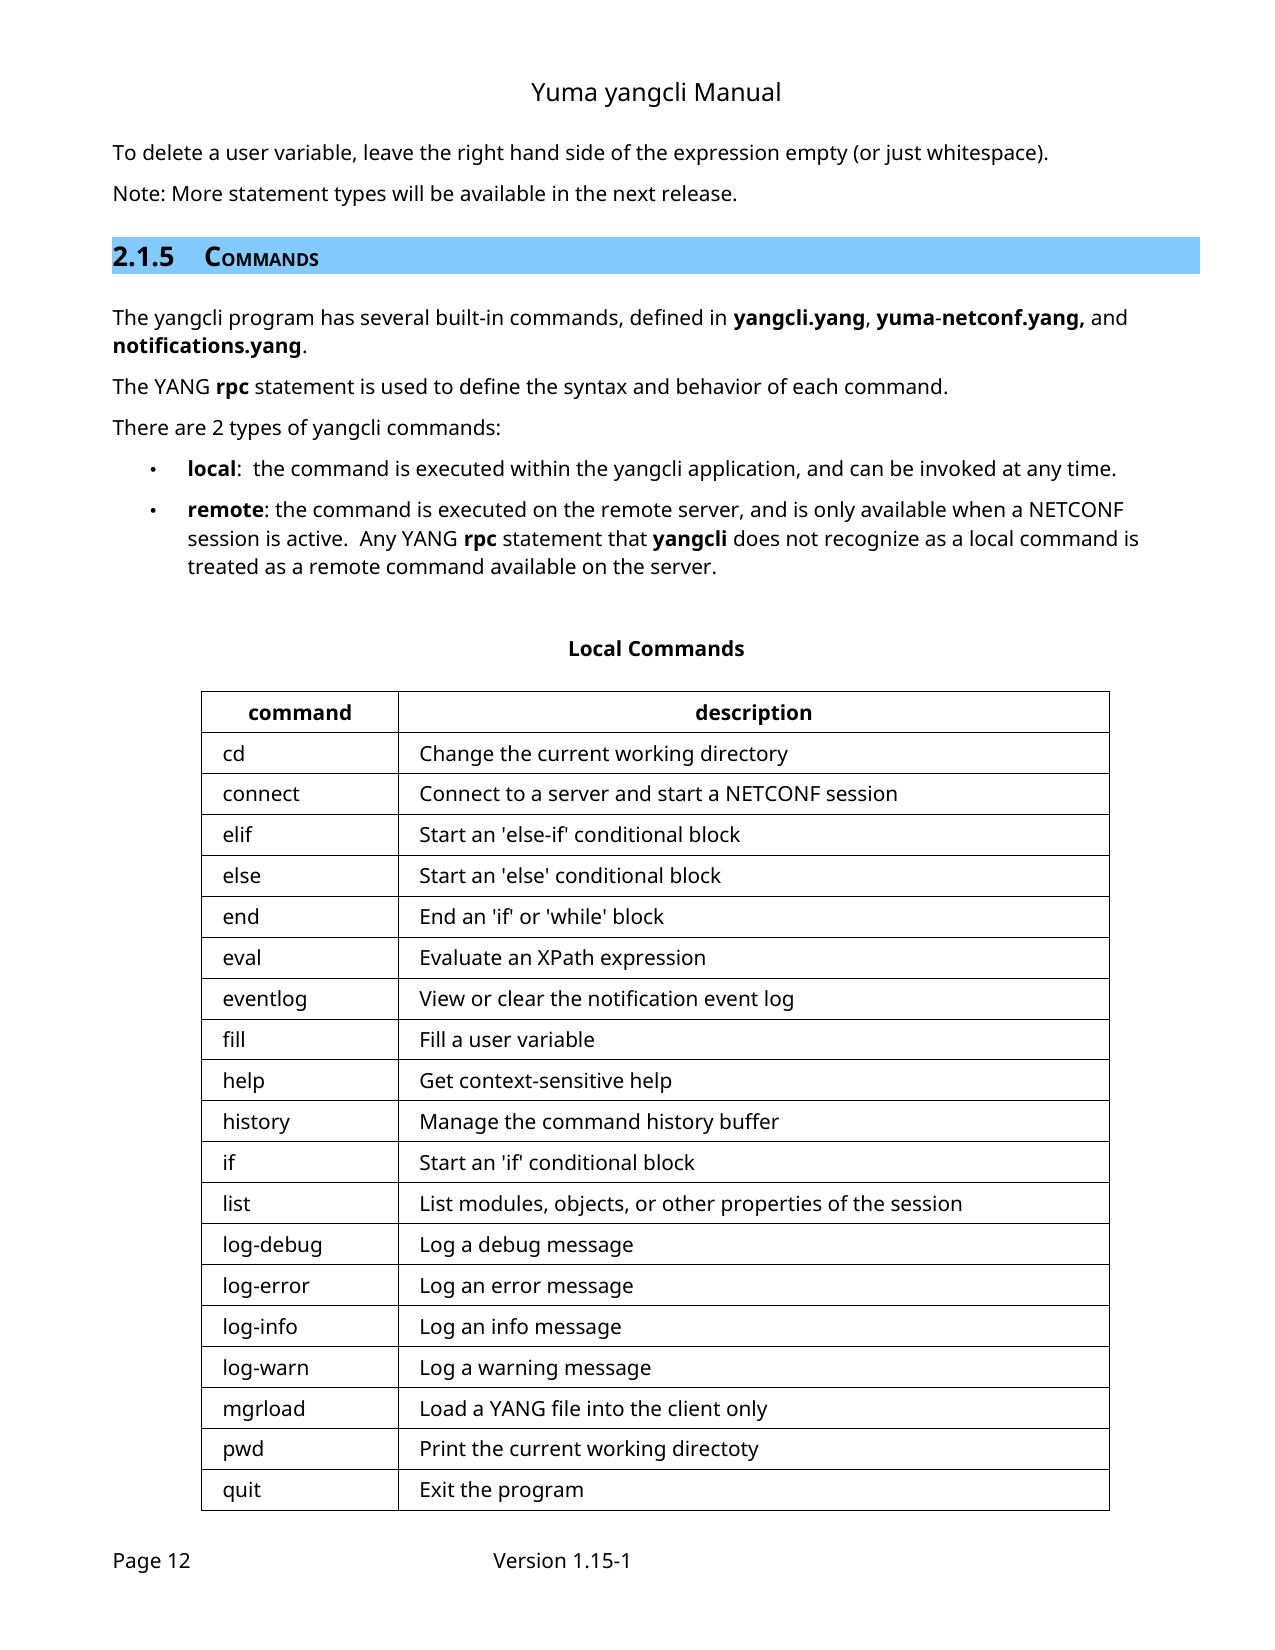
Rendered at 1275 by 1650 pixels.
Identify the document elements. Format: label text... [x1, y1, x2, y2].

table_cell View or clear the notification event log [399, 979, 1109, 1018]
table_cell list [202, 1183, 398, 1223]
table_cell Log a debug message [399, 1224, 1109, 1264]
table_header command [202, 692, 398, 732]
text The yangcli program has several built-in commands, defined in yangcli.yang, yuma-netconf.yang, and notifications.yang. [112, 303, 1200, 360]
table_cell Start an 'else-if' conditional block [399, 815, 1109, 855]
table_cell Log an error message [399, 1265, 1109, 1305]
table_cell log-debug [202, 1224, 398, 1264]
table_cell log-error [202, 1265, 398, 1305]
table_cell Log a warning message [399, 1347, 1109, 1387]
text There are 2 types of yangcli commands: [112, 413, 1200, 442]
text To delete a user variable, leave the right hand side of the expression empty (or just whitespace). [112, 138, 1200, 167]
table_cell Evaluate an XPath expression [399, 938, 1109, 977]
subtitle Local Commands [127, 634, 1185, 662]
list remote: the command is executed on the remote server, and is only available when a NETCONF session is active. Any YANG rpc statement that yangcli does not recognize as a local command is treated as a remote command available on the server. [150, 495, 1200, 581]
table_cell else [202, 856, 398, 896]
table_cell history [202, 1101, 398, 1141]
table_cell Start an 'else' conditional block [399, 856, 1109, 896]
table_cell Manage the command history buffer [399, 1101, 1109, 1141]
table_cell Exit the program [399, 1470, 1109, 1510]
table_cell elif [202, 815, 398, 855]
table_cell pwd [202, 1429, 398, 1469]
table_cell connect [202, 774, 398, 814]
table_cell end [202, 897, 398, 937]
table_cell if [202, 1142, 398, 1182]
table_cell eval [202, 938, 398, 977]
table_cell cd [202, 733, 398, 773]
text The YANG rpc statement is used to define the syntax and behavior of each command. [112, 372, 1200, 401]
table_header description [399, 692, 1109, 732]
table_cell quit [202, 1470, 398, 1510]
table_cell End an 'if' or 'while' block [399, 897, 1109, 937]
table_cell Start an 'if' conditional block [399, 1142, 1109, 1182]
table_cell Connect to a server and start a NETCONF session [399, 774, 1109, 814]
table_cell List modules, objects, or other properties of the session [399, 1183, 1109, 1223]
table_cell eventlog [202, 979, 398, 1018]
table_cell fill [202, 1020, 398, 1059]
table_cell mgrload [202, 1388, 398, 1428]
subtitle Commands [112, 237, 1200, 274]
text Note: More statement types will be available in the next release. [112, 179, 1200, 208]
table_cell Change the current working directory [399, 733, 1109, 773]
list local: the command is executed within the yangcli application, and can be invoked at any time. [150, 454, 1200, 483]
table_cell log-info [202, 1306, 398, 1346]
table_cell help [202, 1060, 398, 1100]
table_cell Log an info message [399, 1306, 1109, 1346]
table_cell Fill a user variable [399, 1020, 1109, 1059]
table_cell Load a YANG file into the client only [399, 1388, 1109, 1428]
table_cell log-warn [202, 1347, 398, 1387]
table_cell Get context-sensitive help [399, 1060, 1109, 1100]
table_cell Print the current working directoty [399, 1429, 1109, 1469]
